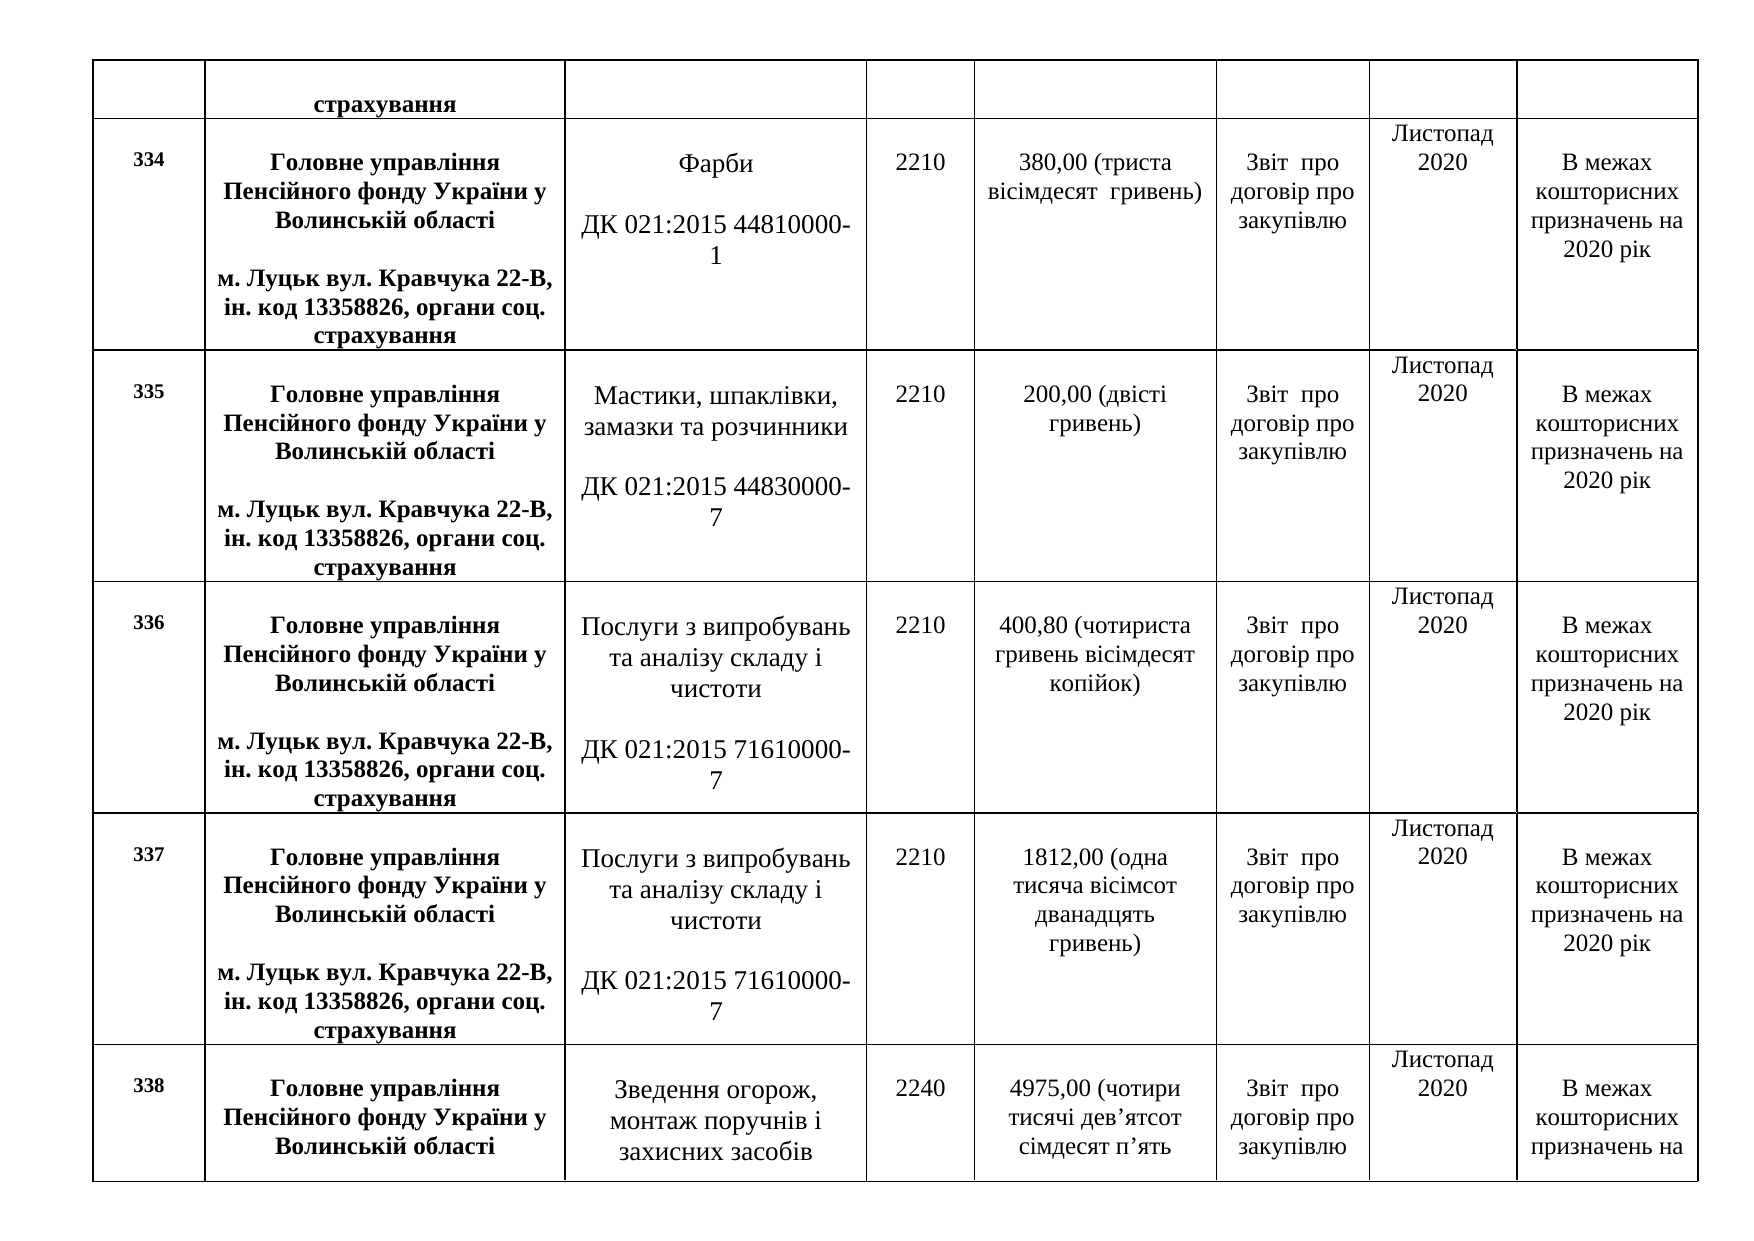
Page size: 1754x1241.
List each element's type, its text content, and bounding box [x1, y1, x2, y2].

table_cell Звіт про договір про закупівлю [1217, 351, 1369, 581]
table_cell 337 [94, 814, 204, 1043]
table_cell Листопад 2020 [1369, 1045, 1516, 1181]
table_cell Головне управління Пенсійного фонду України у Волинській області м. Луцьк вул. Кравчука 22-В, ін. код 13358826, органи соц. страхування [206, 814, 564, 1043]
table_cell В межах кошторисних призначень на 2020 рік [1518, 582, 1697, 812]
table_cell Послуги з випробувань та аналізу складу і чистоти ДК 021:2015 71610000-7 [566, 814, 866, 1043]
table_cell 380,00 (триста вісімдесят гривень) [975, 119, 1216, 349]
table_cell В межах кошторисних призначень на 2020 рік [1518, 814, 1697, 1043]
table_cell Головне управління Пенсійного фонду України у Волинській області [206, 1045, 565, 1181]
table_cell Звіт про договір про закупівлю [1217, 814, 1369, 1043]
table_cell 200,00 (двісті гривень) [975, 351, 1216, 581]
table_cell 338 [94, 1045, 204, 1181]
table_cell Послуги з випробувань та аналізу складу і чистоти ДК 021:2015 71610000-7 [566, 582, 866, 812]
table_cell [1370, 61, 1516, 118]
table_cell 2210 [867, 814, 974, 1043]
table_cell Звіт про договір про закупівлю [1217, 119, 1369, 349]
table_cell Зведення огорож, монтаж поручнів і захисних засобів [565, 1045, 866, 1181]
table_cell 1812,00 (одна тисяча вісімсот дванадцять гривень) [975, 814, 1216, 1043]
table_cell [975, 61, 1216, 118]
table_cell [1217, 61, 1369, 118]
table_cell [566, 61, 866, 118]
table_cell 335 [94, 351, 204, 581]
table_cell Листопад 2020 [1370, 119, 1516, 349]
table_cell страхування [206, 61, 564, 118]
table_cell Листопад 2020 [1370, 351, 1516, 581]
table_cell В межах кошторисних призначень на [1516, 1045, 1697, 1181]
table_cell Листопад 2020 [1370, 582, 1516, 812]
table_cell 2210 [867, 582, 974, 812]
table_cell Головне управління Пенсійного фонду України у Волинській області м. Луцьк вул. Кравчука 22-В, ін. код 13358826, органи соц. страхування [206, 119, 564, 349]
table_cell Фарби ДК 021:2015 44810000-1 [566, 119, 866, 349]
table_cell В межах кошторисних призначень на 2020 рік [1518, 119, 1697, 349]
table_cell [1518, 61, 1697, 118]
table_cell 2240 [867, 1045, 974, 1181]
table_cell 400,80 (чотириста гривень вісімдесят копійок) [975, 582, 1216, 812]
table_cell 2210 [867, 119, 974, 349]
table_cell 336 [94, 582, 204, 812]
table_cell Листопад 2020 [1370, 814, 1516, 1043]
table_cell Мастики, шпаклівки, замазки та розчинники ДК 021:2015 44830000-7 [566, 351, 866, 581]
table_cell 334 [94, 119, 204, 349]
table_cell Головне управління Пенсійного фонду України у Волинській області м. Луцьк вул. Кравчука 22-В, ін. код 13358826, органи соц. страхування [206, 351, 564, 581]
table_cell Головне управління Пенсійного фонду України у Волинській області м. Луцьк вул. Кравчука 22-В, ін. код 13358826, органи соц. страхування [206, 582, 564, 812]
table_cell В межах кошторисних призначень на 2020 рік [1518, 351, 1697, 581]
table_cell 2210 [867, 351, 974, 581]
table_cell [94, 61, 204, 118]
table_cell Звіт про договір про закупівлю [1217, 582, 1369, 812]
table_cell Звіт про договір про закупівлю [1216, 1045, 1369, 1181]
table_cell [867, 61, 974, 118]
table_cell 4975,00 (чотири тисячі дев’ятсот сімдесят п’ять [974, 1045, 1216, 1181]
